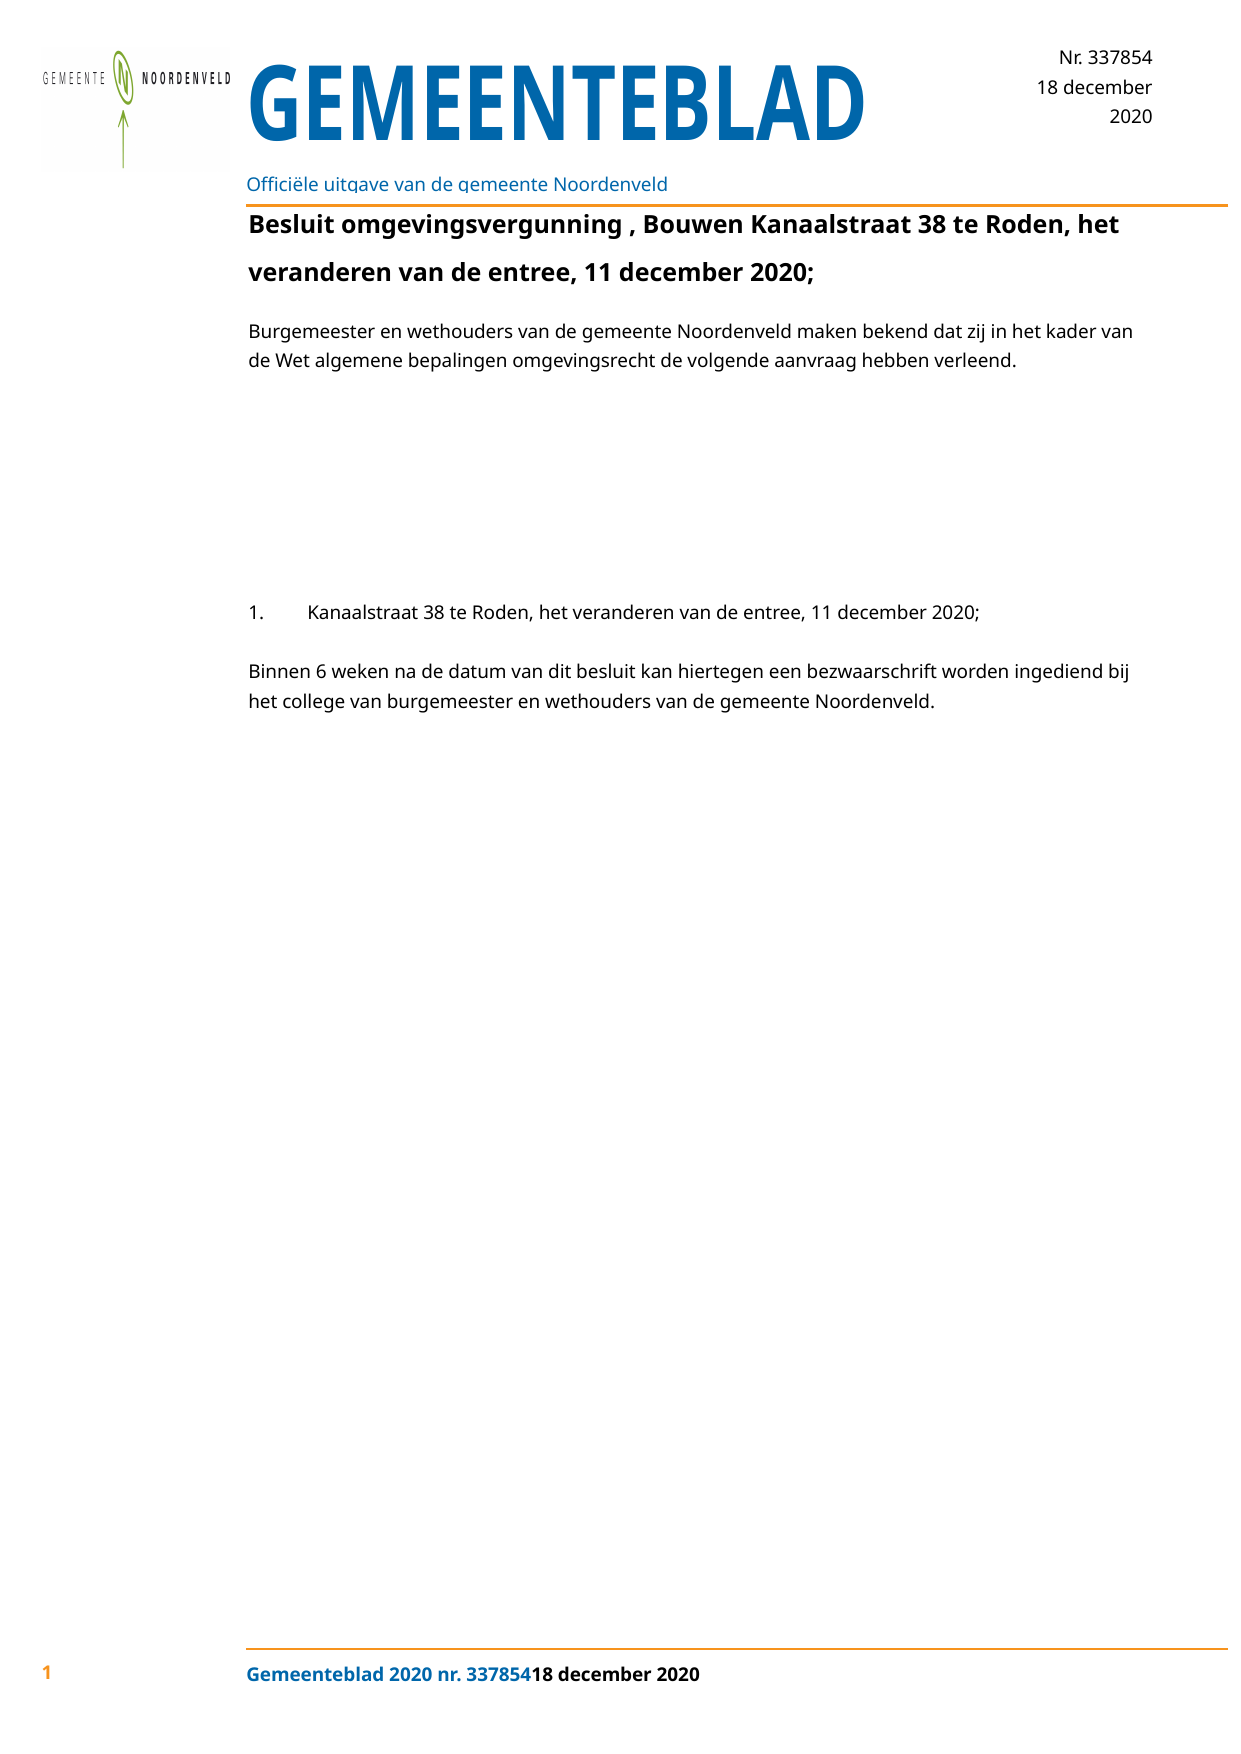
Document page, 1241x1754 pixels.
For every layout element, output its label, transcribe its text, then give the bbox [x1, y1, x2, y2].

picture [41, 47, 231, 172]
text Besluit omgevingsvergunning , Bouwen Kanaalstraat 38 te Roden, het veranderen van de entree, 11 december 2020; [248, 207, 1152, 288]
text Burgemeester en wethouders van de gemeente Noordenveld maken bekend dat zij in het kader van de Wet algemene bepalingen omgevingsrecht de volgende aanvraag hebben verleend. [248, 318, 1152, 373]
list Kanaalstraat 38 te Roden, het veranderen van de entree, 11 december 2020; [248, 599, 1152, 625]
text Binnen 6 weken na de datum van dit besluit kan hiertegen een bezwaarschrift worden ingediend bij het college van burgemeester en wethouders van de gemeente Noordenveld. [248, 659, 1152, 714]
